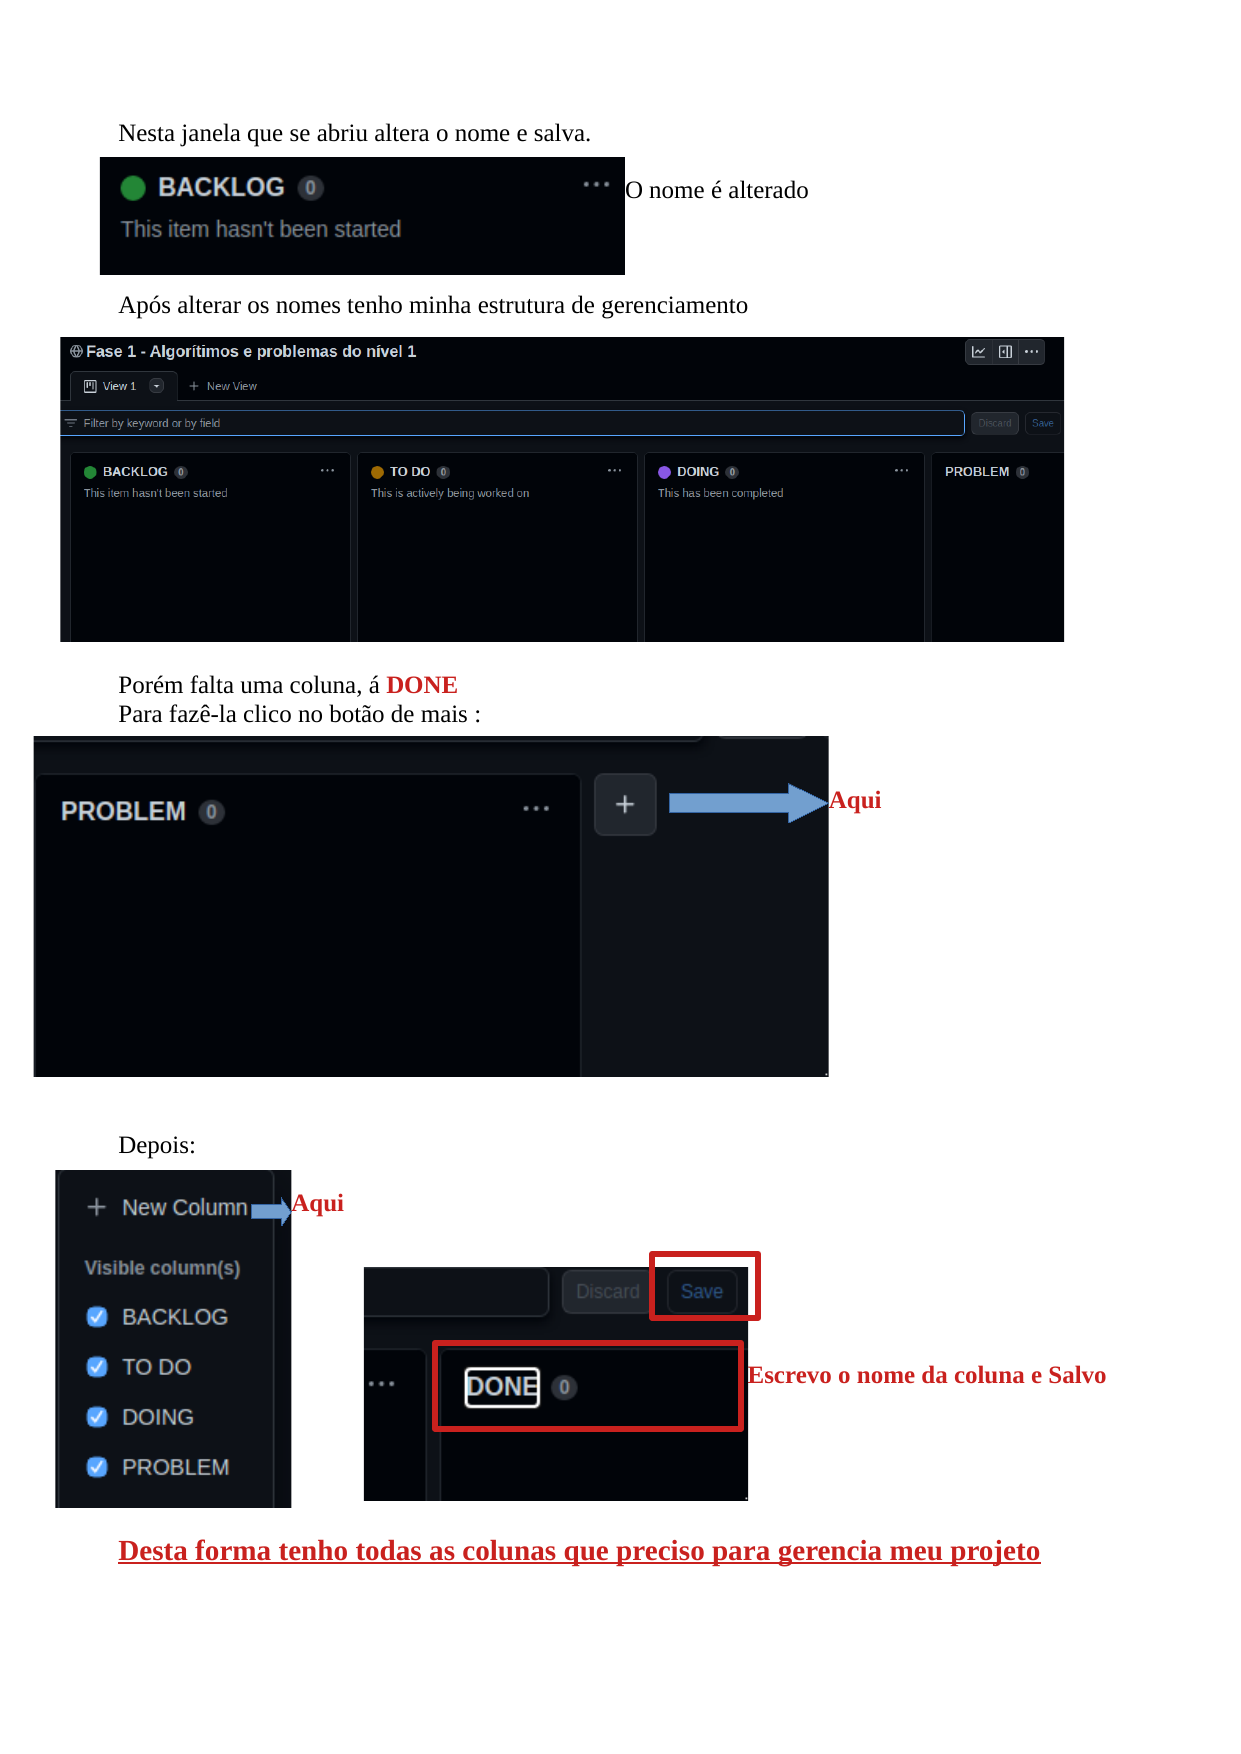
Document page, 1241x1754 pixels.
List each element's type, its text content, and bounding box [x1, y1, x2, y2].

text Escrevo o nome da coluna e Salvo [749, 1361, 1122, 1418]
text O nome é alterado [625, 176, 1122, 233]
text Aqui [292, 1188, 1122, 1217]
picture [655, 1267, 749, 1315]
text [292, 1361, 363, 1418]
picture [33, 736, 829, 1077]
picture [99, 157, 625, 275]
text Após alterar os nomes tenho minha estrutura de gerenciamento [118, 291, 1122, 319]
text Depois: [118, 1077, 1122, 1159]
picture [363, 1267, 749, 1501]
text Porém falta uma coluna, á DONE Para fazê-la clico no botão de mais : Aqui [118, 671, 1122, 814]
text Desta forma tenho todas as colunas que preciso para gerencia meu projeto [118, 1533, 1122, 1567]
picture [60, 337, 1065, 642]
picture [55, 1170, 292, 1508]
text Nesta janela que se abriu altera o nome e salva. [118, 118, 1122, 147]
